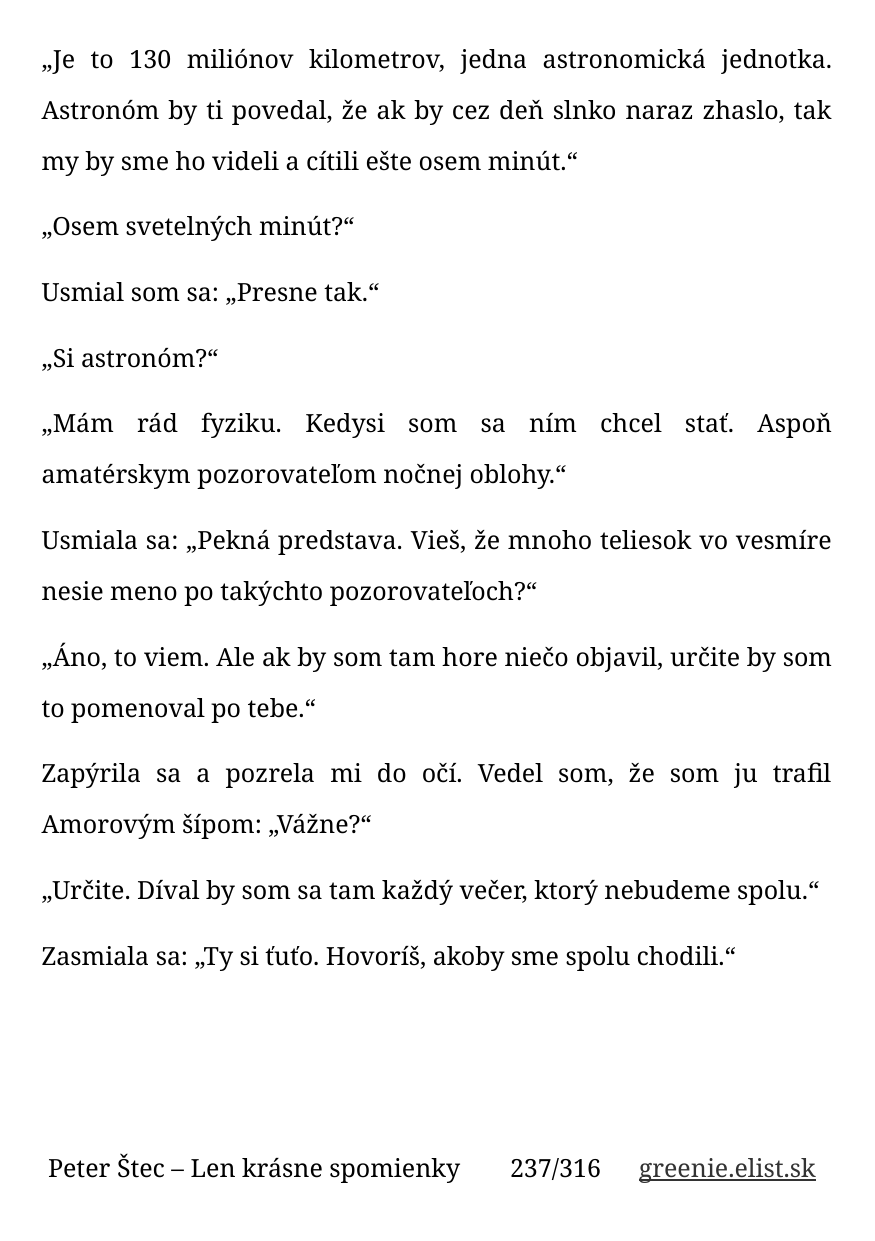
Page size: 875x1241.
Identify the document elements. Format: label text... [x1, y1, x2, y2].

text Zasmiala sa: „Ty si ťuťo. Hovoríš, akoby sme spolu chodili.“ [41, 938, 833, 972]
text Usmiala sa: „Pekná predstava. Vieš, že mnoho teliesok vo vesmíre nesie meno po takýchto pozorovateľoch?“ [41, 523, 833, 608]
text „Určite. Díval by som sa tam každý večer, ktorý nebudeme spolu.“ [41, 873, 833, 907]
text Zapýrila sa a pozrela mi do očí. Vedel som, že som ju trafil Amorovým šípom: „Vážne?“ [41, 756, 833, 841]
text „Je to 130 miliónov kilometrov, jedna astronomická jednotka. Astronóm by ti povedal, že ak by cez deň slnko naraz zhaslo, tak my by sme ho videli a cítili ešte osem minút.“ [41, 41, 833, 177]
text „Mám rád fyziku. Kedysi som sa ním chcel stať. Aspoň amatérskym pozorovateľom nočnej oblohy.“ [41, 406, 833, 491]
text „Si astronóm?“ [41, 340, 833, 374]
text „Osem svetelných minút?“ [41, 209, 833, 243]
text Usmial som sa: „Presne tak.“ [41, 275, 833, 309]
text „Áno, to viem. Ale ak by som tam hore niečo objavil, určite by som to pomenoval po tebe.“ [41, 639, 833, 724]
